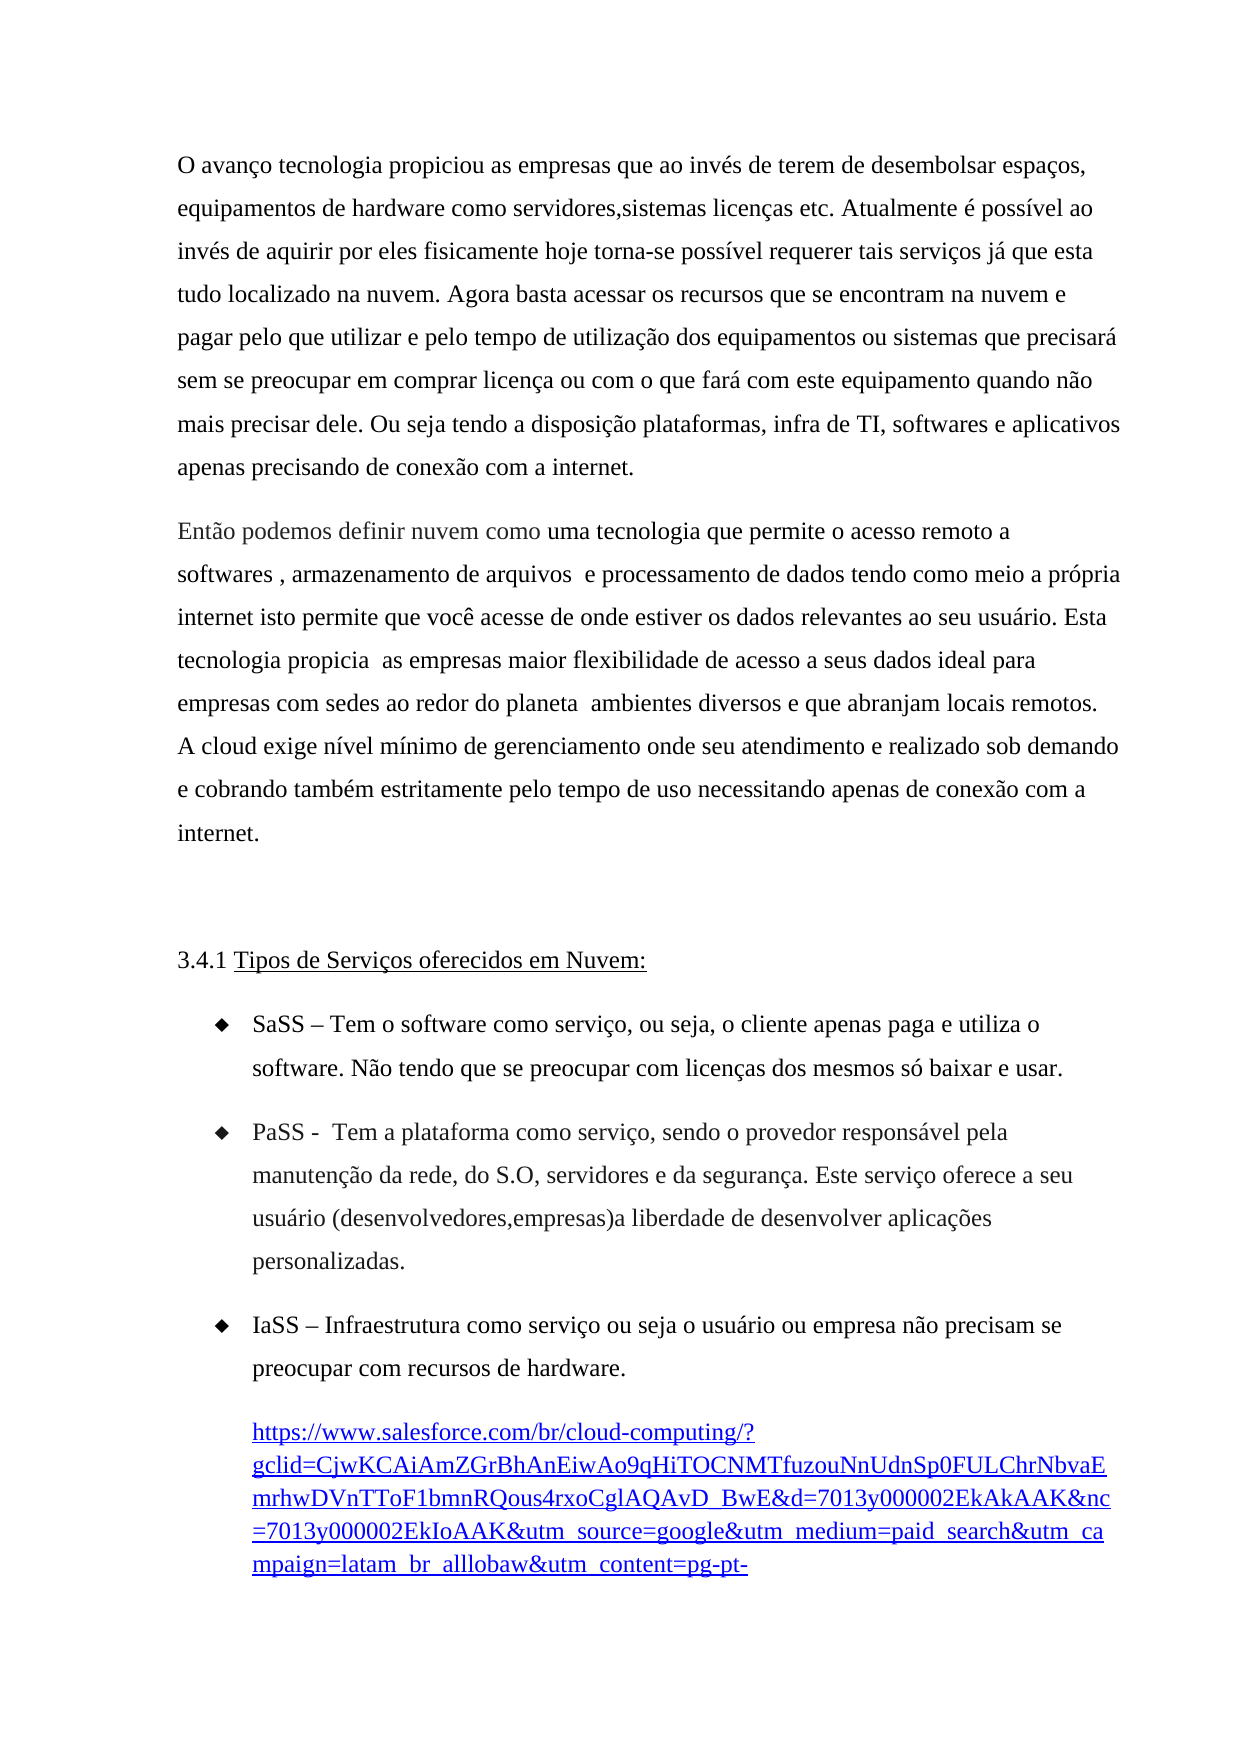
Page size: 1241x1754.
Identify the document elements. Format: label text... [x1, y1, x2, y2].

text O avanço tecnologia propiciou as empresas que ao invés de terem de desembolsar espaços, equipamentos de hardware como servidores,sistemas licenças etc. Atualmente é possível ao invés de aquirir por eles fisicamente hoje torna-se possível requerer tais serviços já que esta tudo localizado na nuvem. Agora basta acessar os recursos que se encontram na nuvem e pagar pelo que utilizar e pelo tempo de utilização dos equipamentos ou sistemas que precisará sem se preocupar em comprar licença ou com o que fará com este equipamento quando não mais precisar dele. Ou seja tendo a disposição plataformas, infra de TI, softwares e aplicativos apenas precisando de conexão com a internet. [177, 150, 1123, 481]
list PaSS - Tem a plataforma como serviço, sendo o provedor responsável pela manutenção da rede, do S.O, servidores e da segurança. Este serviço oferece a seu usuário (desenvolvedores,empresas)a liberdade de desenvolver aplicações personalizadas. [214, 1117, 1123, 1275]
text Então podemos definir nuvem como uma tecnologia que permite o acesso remoto a softwares , armazenamento de arquivos e processamento de dados tendo como meio a própria internet isto permite que você acesse de onde estiver os dados relevantes ao seu usuário. Esta tecnologia propicia as empresas maior flexibilidade de acesso a seus dados ideal para empresas com sedes ao redor do planeta ambientes diversos e que abranjam locais remotos. A cloud exige nível mínimo de gerenciamento onde seu atendimento e realizado sob demando e cobrando também estritamente pelo tempo de uso necessitando apenas de conexão com a internet. [177, 516, 1123, 846]
list https://www.salesforce.com/br/cloud-computing/?gclid=CjwKCAiAmZGrBhAnEiwAo9qHiTOCNMTfuzouNnUdnSp0FULChrNbvaEmrhwDVnTToF1bmnRQous4rxoCglAQAvD_BwE&d=7013y000002EkAkAAK&nc=7013y000002EkIoAAK&utm_source=google&utm_medium=paid_search&utm_campaign=latam_br_alllobaw&utm_content=pg-pt- [214, 1417, 1123, 1578]
list SaSS – Tem o software como serviço, ou seja, o cliente apenas paga e utiliza o software. Não tendo que se preocupar com licenças dos mesmos só baixar e usar. [214, 1009, 1123, 1081]
text 3.4.1 Tipos de Serviços oferecidos em Nuvem: [177, 946, 1123, 974]
list IaSS – Infraestrutura como serviço ou seja o usuário ou empresa não precisam se preocupar com recursos de hardware. [214, 1310, 1123, 1382]
